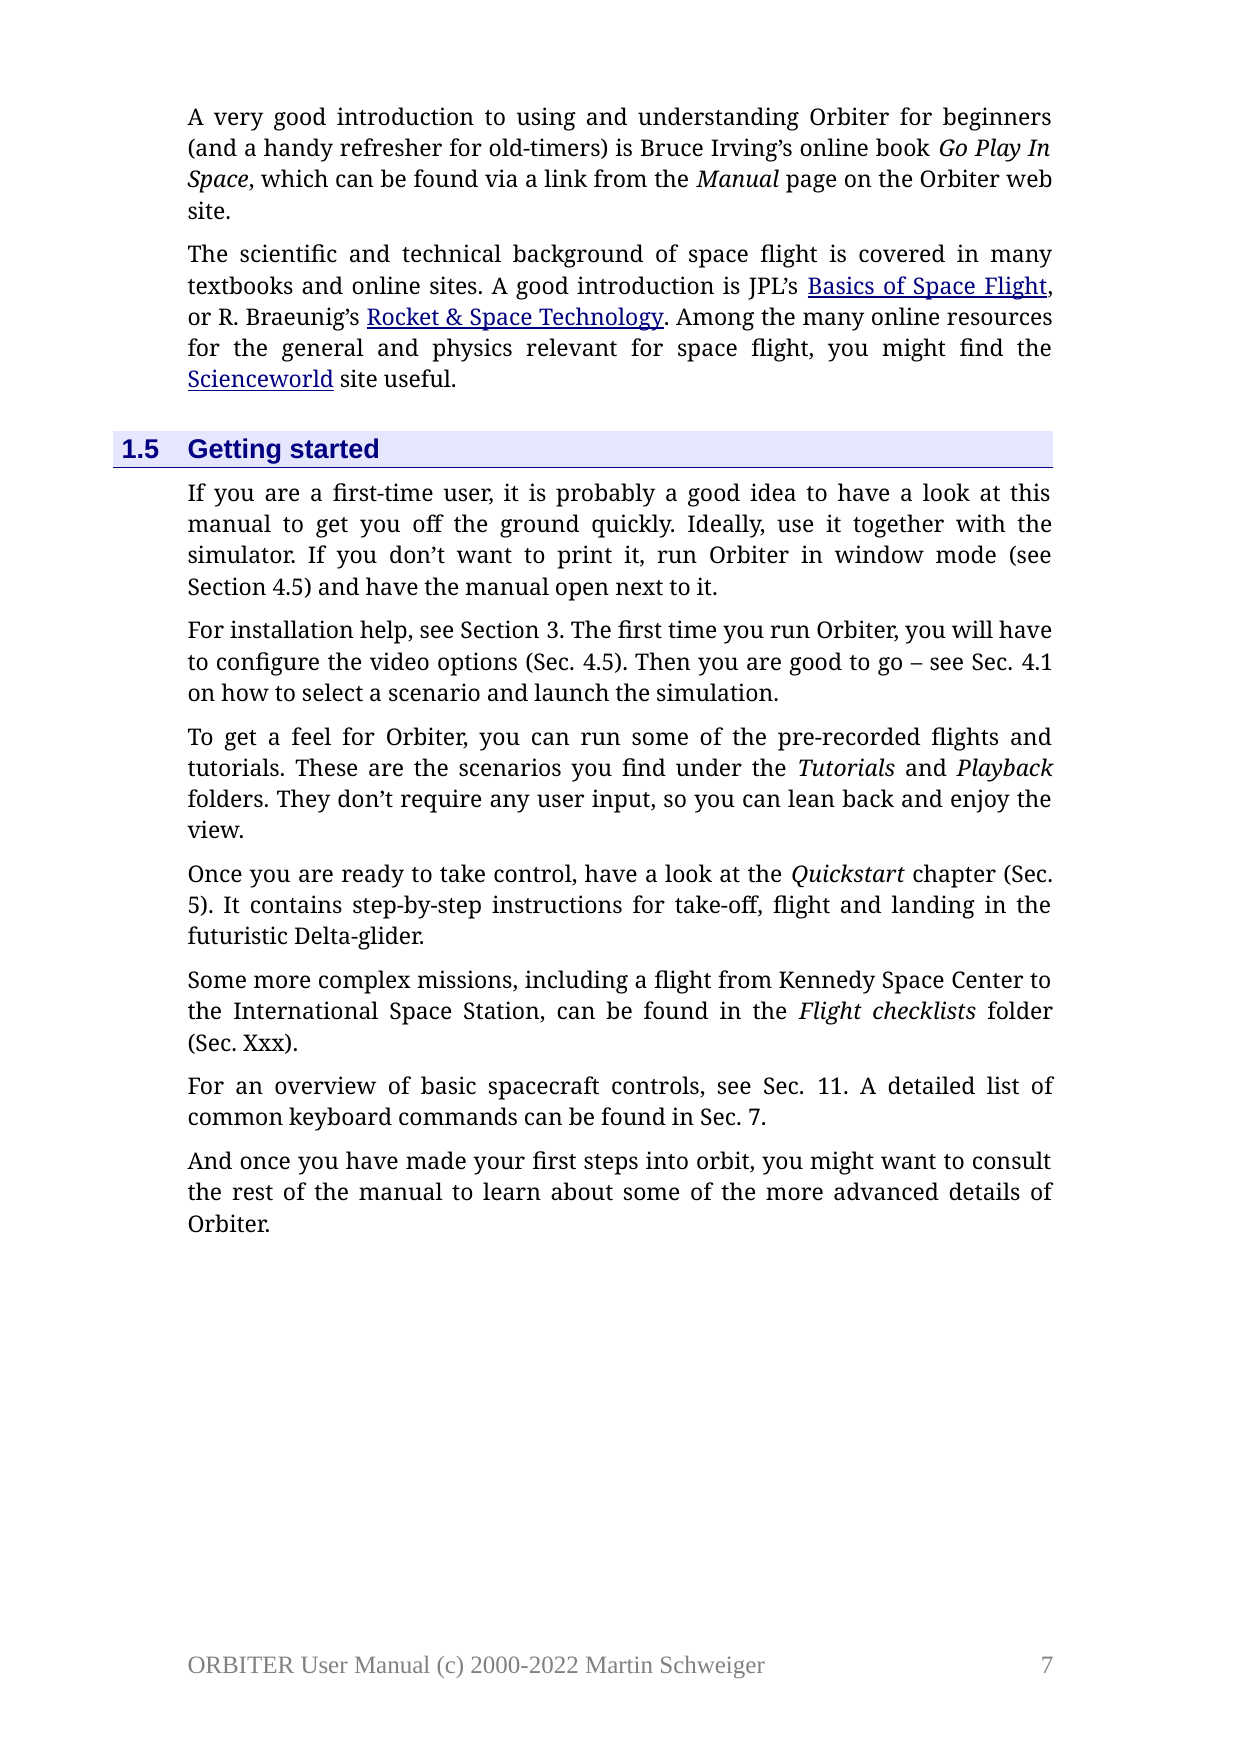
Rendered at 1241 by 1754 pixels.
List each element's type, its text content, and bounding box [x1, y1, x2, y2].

text For an overview of basic spacecraft controls, see Sec. 11. A detailed list of common keyboard commands can be found in Sec. 7. [187, 1069, 1053, 1132]
text A very good introduction to using and understanding Orbiter for beginners (and a handy refresher for old-timers) is Bruce Irving’s online book Go Play In Space, which can be found via a link from the Manual page on the Orbiter web site. [187, 100, 1053, 225]
text Some more complex missions, including a flight from Kennedy Space Center to the International Space Station, can be found in the Flight checklists folder (Sec. Xxx). [187, 963, 1053, 1057]
text And once you have made your first steps into orbit, you might want to consult the rest of the manual to learn about some of the more advanced details of Orbiter. [187, 1144, 1053, 1238]
text If you are a first-time user, it is probably a good idea to have a look at this manual to get you off the ground quickly. Ideally, use it together with the simulator. If you don’t want to print it, run Orbiter in window mode (see Section 4.5) and have the manual open next to it. [187, 476, 1053, 601]
text To get a feel for Orbiter, you can run some of the pre-recorded flights and tutorials. These are the scenarios you find under the Tutorials and Playback folders. They don’t require any user input, so you can lean back and enjoy the view. [187, 720, 1053, 845]
text Once you are ready to take control, have a look at the Quickstart chapter (Sec. 5). It contains step-by-step instructions for take-off, flight and landing in the futuristic Delta-glider. [187, 857, 1053, 951]
subtitle Getting started [113, 431, 1053, 467]
text The scientific and technical background of space flight is covered in many textbooks and online sites. A good introduction is JPL’s Basics of Space Flight, or R. Braeunig’s Rocket & Space Technology. Among the many online resources for the general and physics relevant for space flight, you might find the Scienceworld site useful. [187, 238, 1053, 394]
text For installation help, see Section 3. The first time you run Orbiter, you will have to configure the video options (Sec. 4.5). Then you are good to go – see Sec. 4.1 on how to select a scenario and launch the simulation. [187, 614, 1053, 707]
